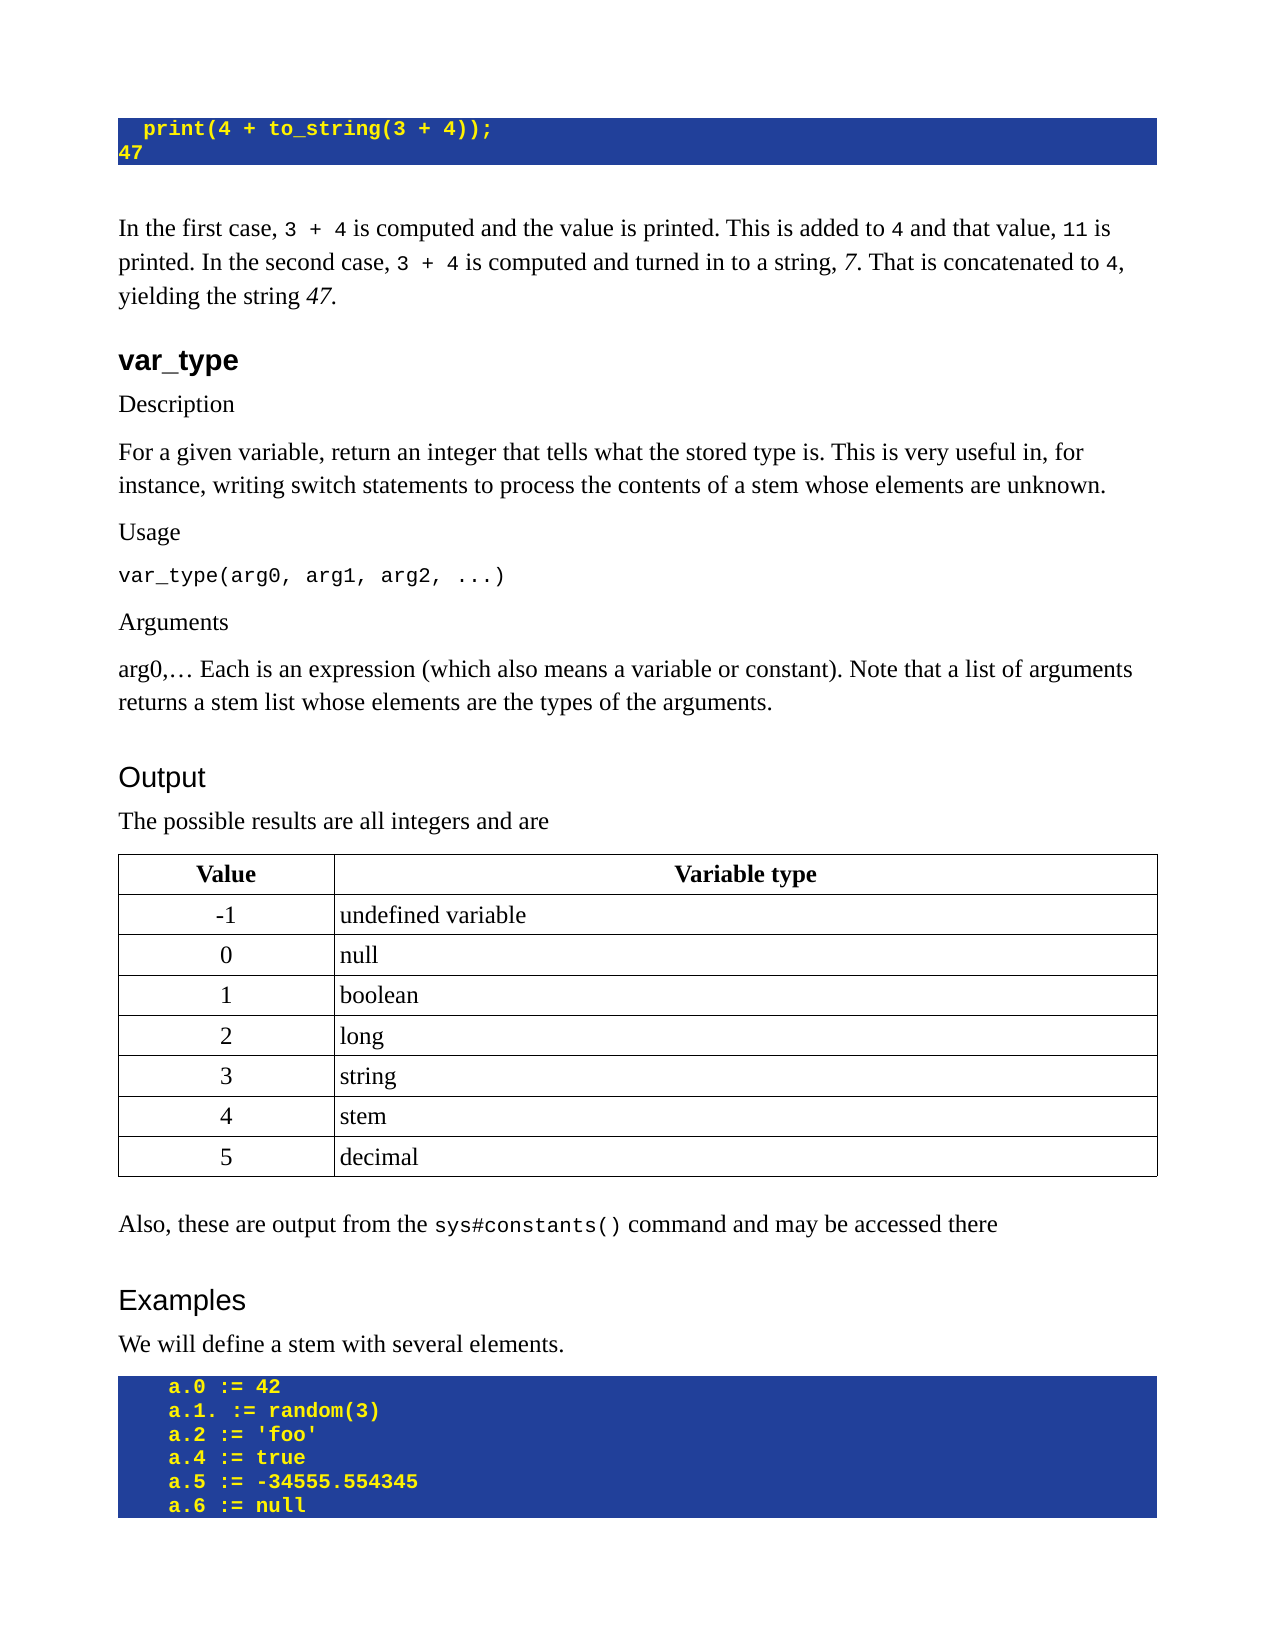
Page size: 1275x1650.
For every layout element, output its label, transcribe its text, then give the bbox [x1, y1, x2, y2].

text Description [118, 389, 1157, 418]
table_cell 0 [119, 935, 334, 974]
table_cell long [335, 1016, 1157, 1055]
text In the first case, 3 + 4 is computed and the value is printed. This is added to 4 and that value, 11 is printed. In the second case, 3 + 4 is computed and turned in to a string, 7. That is concatenated to 4, yielding the string 47. [118, 213, 1157, 309]
table_cell undefined variable [335, 895, 1157, 934]
table_header Variable type [335, 855, 1157, 894]
text a.2 := 'foo' [118, 1424, 1157, 1447]
subtitle Output [118, 760, 1157, 793]
table_cell 5 [119, 1137, 334, 1176]
table_cell string [335, 1056, 1157, 1096]
text Arguments [118, 607, 1157, 636]
table_cell decimal [335, 1137, 1157, 1176]
text var_type(arg0, arg1, arg2, ...) [118, 565, 1157, 589]
table_cell 4 [119, 1097, 334, 1136]
subtitle Examples [118, 1283, 1157, 1316]
text a.1. := random(3) [118, 1400, 1157, 1424]
text Usage [118, 517, 1157, 546]
text a.0 := 42 [118, 1376, 1157, 1400]
text 47 [118, 142, 1157, 165]
text Also, these are output from the sys#constants() command and may be accessed there [118, 1177, 1157, 1239]
table_cell 3 [119, 1056, 334, 1096]
text a.4 := true [118, 1447, 1157, 1471]
text The possible results are all integers and are [118, 806, 1157, 835]
table_cell stem [335, 1097, 1157, 1136]
table_cell -1 [119, 895, 334, 934]
text For a given variable, return an integer that tells what the stored type is. This is very useful in, for instance, writing switch statements to process the contents of a stem whose elements are unknown. [118, 437, 1157, 498]
text arg0,… Each is an expression (which also means a variable or constant). Note that a list of arguments returns a stem list whose elements are the types of the arguments. [118, 654, 1157, 716]
text a.6 := null [118, 1495, 1157, 1518]
text a.5 := -34555.554345 [118, 1471, 1157, 1495]
text We will define a stem with several elements. [118, 1329, 1157, 1358]
table_cell 1 [119, 976, 334, 1015]
table_cell null [335, 935, 1157, 974]
subtitle var_type [118, 343, 1157, 377]
table_header Value [119, 855, 334, 894]
table_cell boolean [335, 976, 1157, 1015]
text print(4 + to_string(3 + 4)); [118, 118, 1157, 142]
table_cell 2 [119, 1016, 334, 1055]
